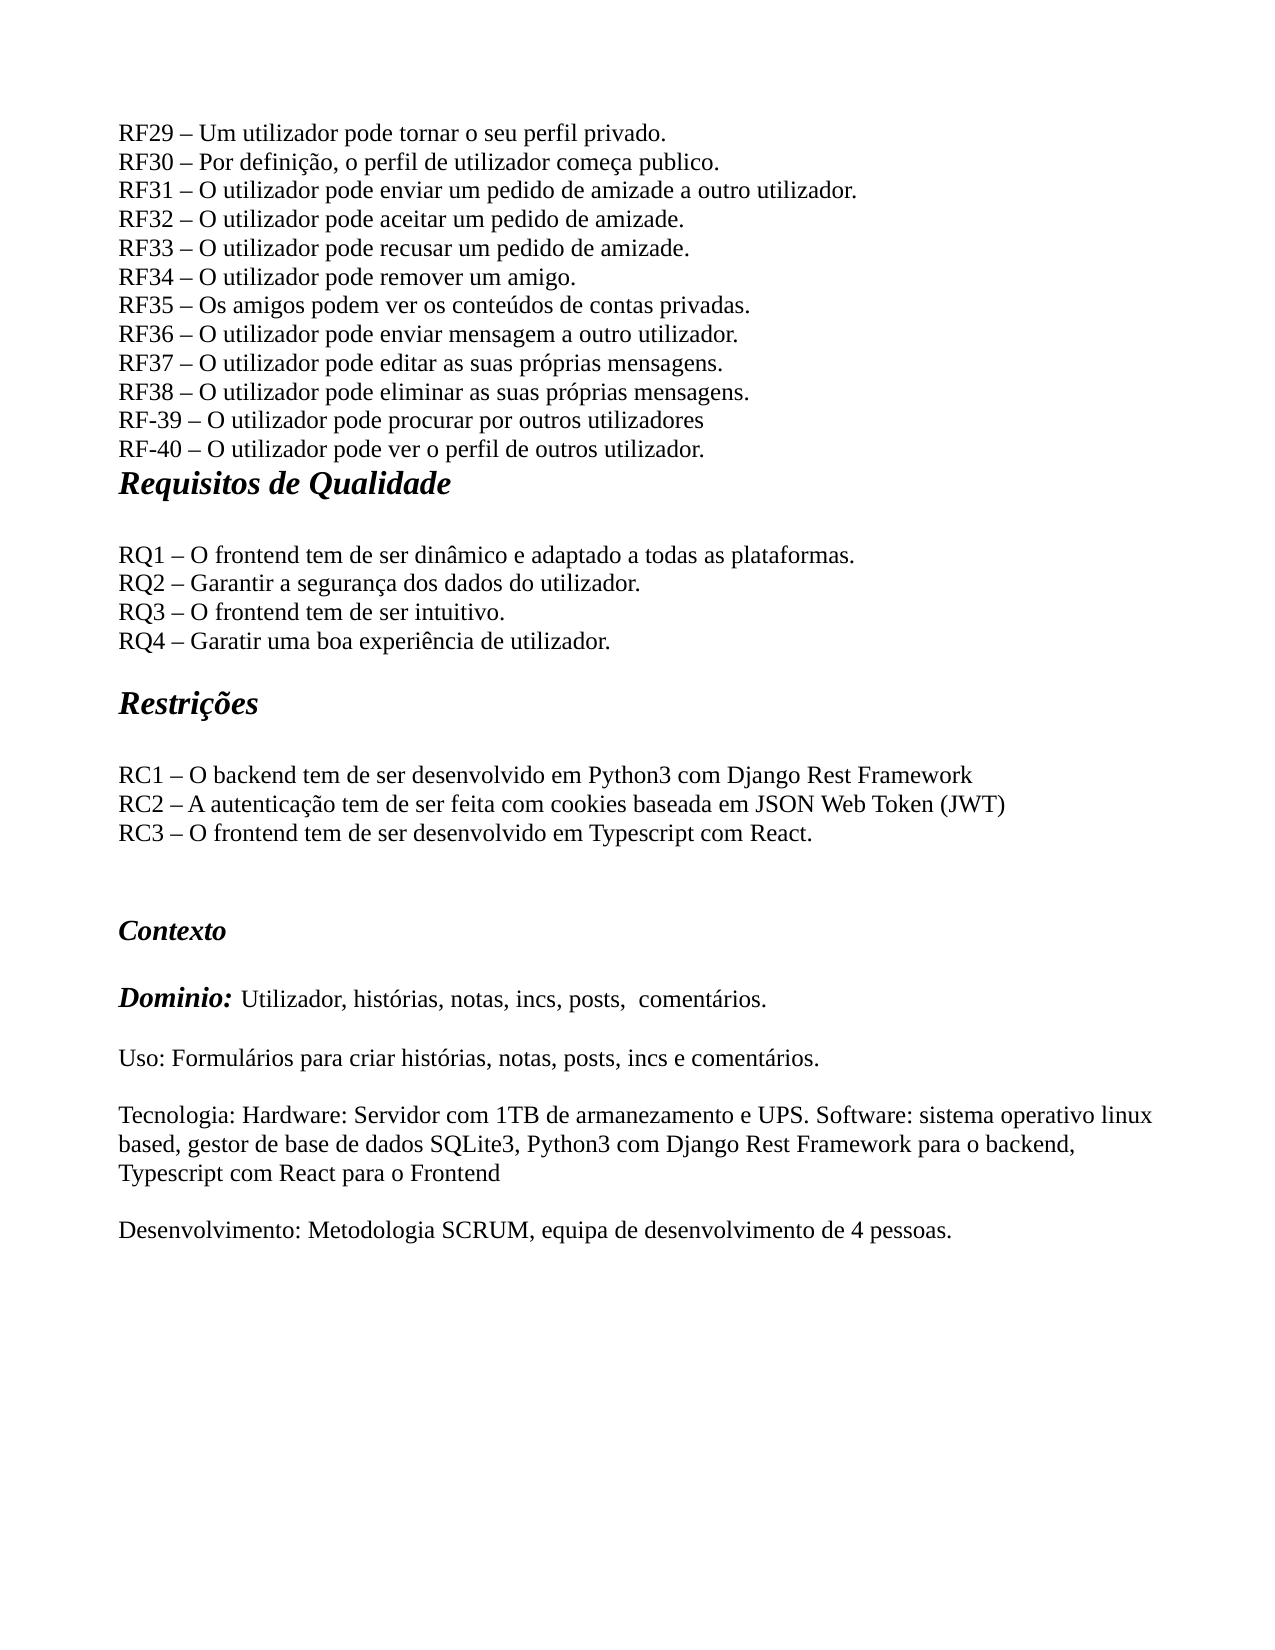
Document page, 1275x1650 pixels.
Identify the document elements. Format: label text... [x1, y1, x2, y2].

text RF38 – O utilizador pode eliminar as suas próprias mensagens. [118, 377, 1157, 406]
text RF36 – O utilizador pode enviar mensagem a outro utilizador. [118, 319, 1157, 348]
text RF32 – O utilizador pode aceitar um pedido de amizade. [118, 204, 1157, 233]
text RF30 – Por definição, o perfil de utilizador começa publico. [118, 147, 1157, 176]
text Uso: Formulários para criar histórias, notas, posts, incs e comentários. [118, 1043, 1157, 1072]
text RF31 – O utilizador pode enviar um pedido de amizade a outro utilizador. [118, 176, 1157, 204]
text RQ3 – O frontend tem de ser intuitivo. [118, 597, 1157, 626]
text RF35 – Os amigos podem ver os conteúdos de contas privadas. [118, 291, 1157, 319]
text RF-39 – O utilizador pode procurar por outros utilizadores [118, 406, 1157, 434]
text RC1 – O backend tem de ser desenvolvido em Python3 com Django Rest Framework [118, 760, 1157, 789]
text Tecnologia: Hardware: Servidor com 1TB de armanezamento e UPS. Software: sistema operativo linux based, gestor de base de dados SQLite3, Python3 com Django Rest Framework para o backend, Typescript com React para o Frontend [118, 1100, 1157, 1187]
text Desenvolvimento: Metodologia SCRUM, equipa de desenvolvimento de 4 pessoas. [118, 1215, 1157, 1244]
text RQ2 – Garantir a segurança dos dados do utilizador. [118, 568, 1157, 597]
text RF33 – O utilizador pode recusar um pedido de amizade. [118, 233, 1157, 262]
text RQ1 – O frontend tem de ser dinâmico e adaptado a todas as plataformas. [118, 540, 1157, 568]
text Contexto [118, 913, 1157, 947]
text RF37 – O utilizador pode editar as suas próprias mensagens. [118, 348, 1157, 377]
text Dominio: Utilizador, histórias, notas, incs, posts, comentários. [118, 981, 1157, 1014]
text Restrições [118, 683, 1157, 722]
text RQ4 – Garatir uma boa experiência de utilizador. [118, 626, 1157, 655]
text RF34 – O utilizador pode remover um amigo. [118, 262, 1157, 291]
text Requisitos de Qualidade [118, 463, 1157, 501]
text RF29 – Um utilizador pode tornar o seu perfil privado. [118, 118, 1157, 147]
text RF-40 – O utilizador pode ver o perfil de outros utilizador. [118, 434, 1157, 463]
text RC2 – A autenticação tem de ser feita com cookies baseada em JSON Web Token (JWT) [118, 789, 1157, 818]
text RC3 – O frontend tem de ser desenvolvido em Typescript com React. [118, 818, 1157, 846]
